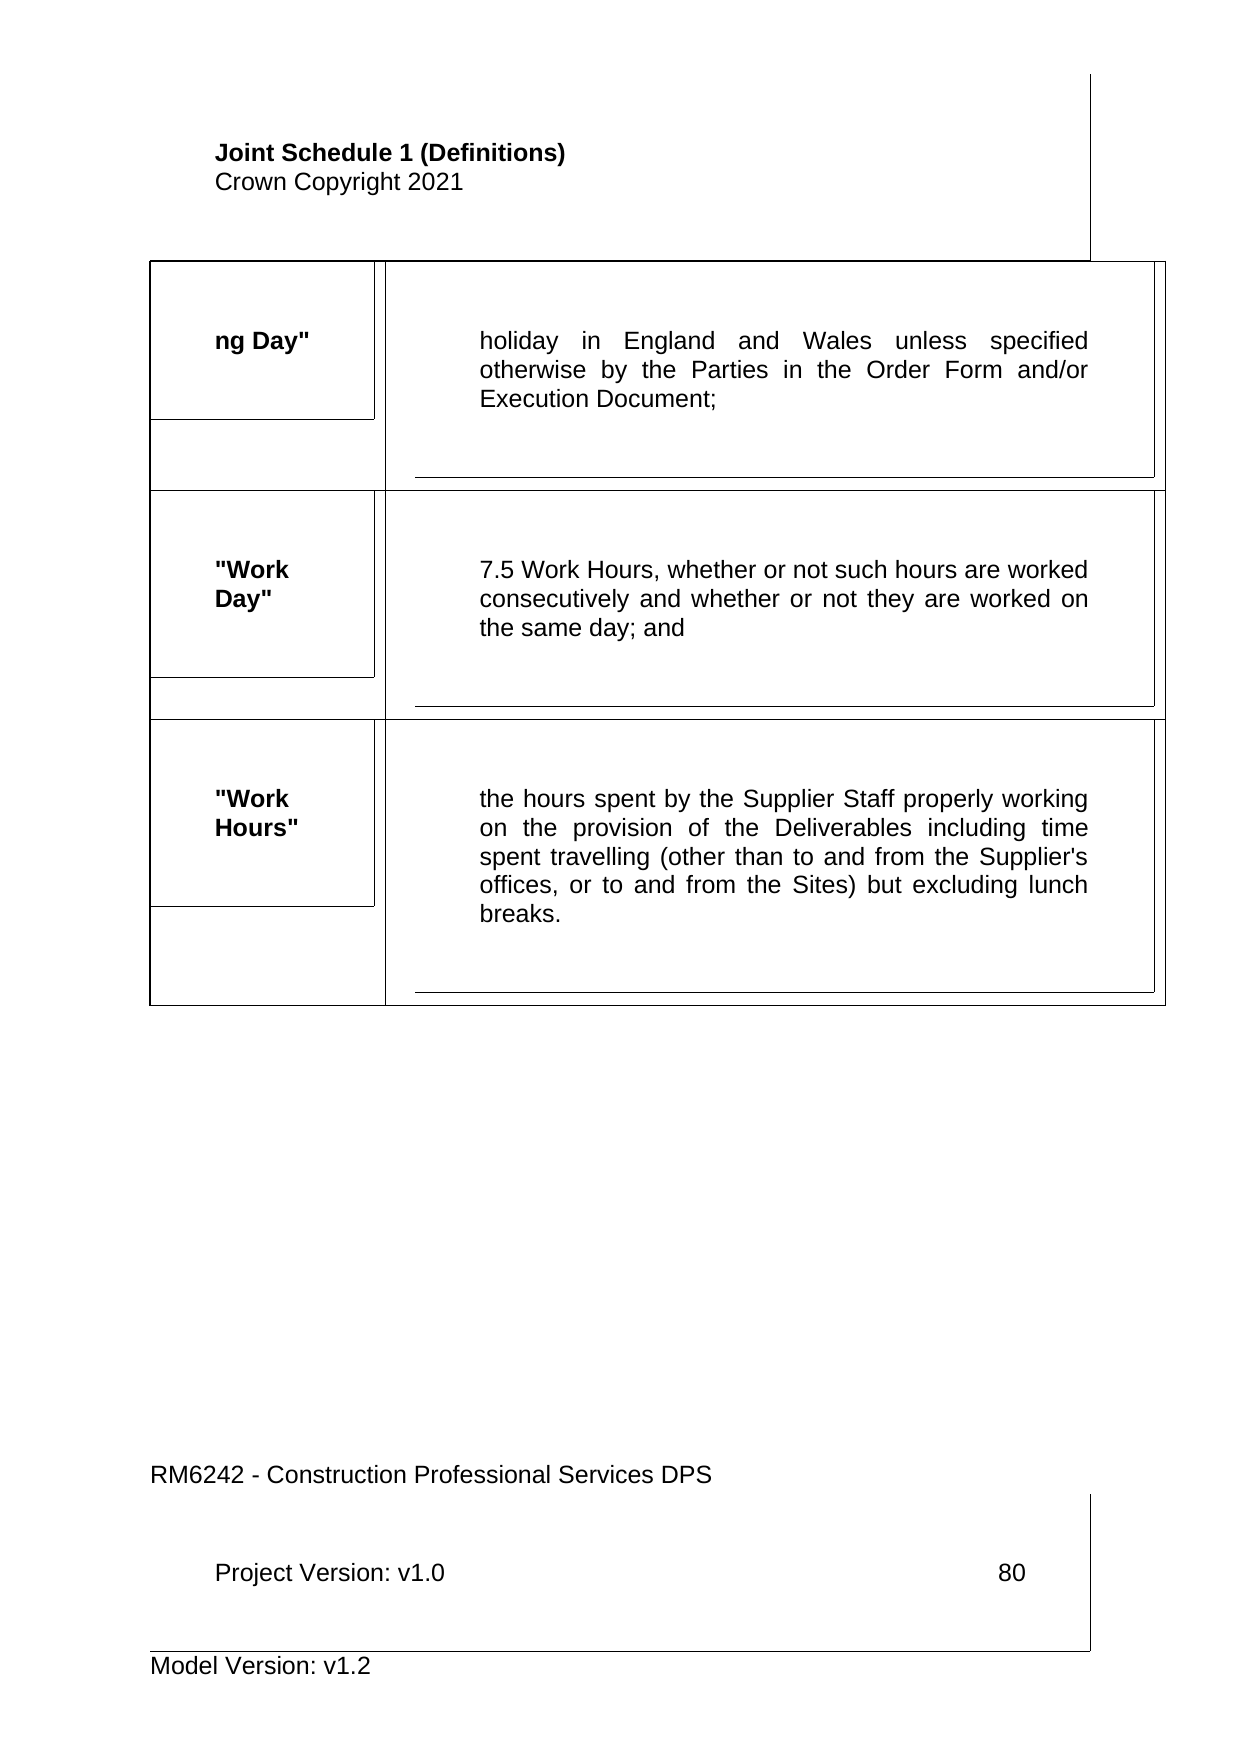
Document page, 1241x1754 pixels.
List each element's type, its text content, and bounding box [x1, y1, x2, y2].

table_cell holiday in England and Wales unless specified otherwise by the Parties in the Order Form and/or Execution Document; [386, 262, 1165, 489]
table_cell "Work Day" [151, 491, 385, 718]
table_cell the hours spent by the Supplier Staff properly working on the provision of the Deliverables including time spent travelling (other than to and from the Supplier's offices, or to and from the Sites) but excluding lunch breaks. [386, 720, 1165, 1005]
table_cell 7.5 Work Hours, whether or not such hours are worked consecutively and whether or not they are worked on the same day; and [386, 491, 1165, 718]
table_cell ng Day" [151, 262, 385, 489]
table_cell "Work Hours" [151, 720, 385, 1005]
